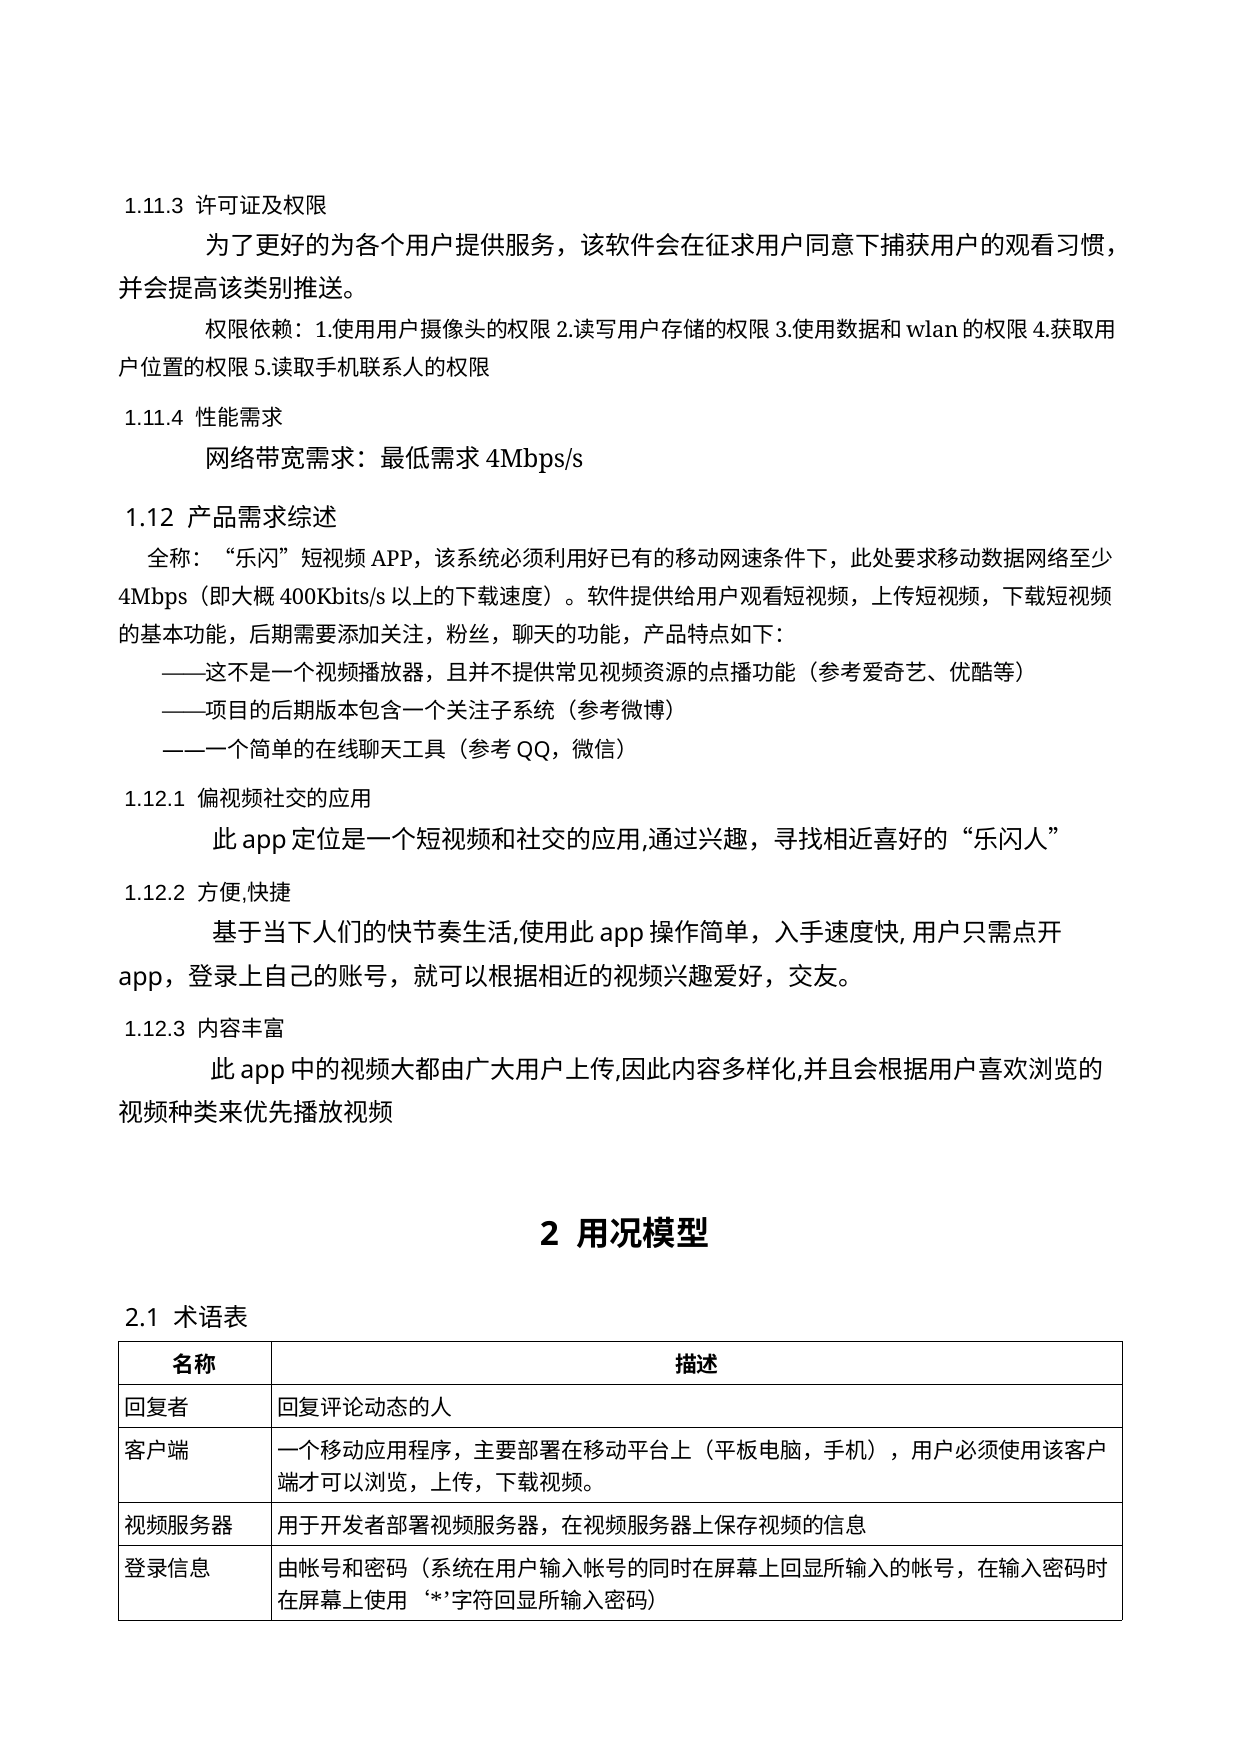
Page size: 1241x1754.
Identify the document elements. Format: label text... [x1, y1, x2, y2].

text 全称：“乐闪”短视频APP，该系统必须利用好已有的移动网速条件下，此处要求移动数据网络至少4Mbps（即大概400Kbits/s以上的下载速度）。软件提供给用户观看短视频，上传短视频，下载短视频的基本功能，后期需要添加关注，粉丝，聊天的功能，产品特点如下： [118, 541, 1122, 649]
subtitle 用况模型 [118, 1207, 1122, 1255]
table_cell 视频服务器 [119, 1503, 271, 1545]
table_cell 用于开发者部署视频服务器，在视频服务器上保存视频的信息 [272, 1503, 1122, 1545]
table_cell 回复者 [119, 1385, 271, 1427]
table_header 名称 [119, 1342, 271, 1384]
subtitle 偏视频社交的应用 [118, 781, 1122, 813]
table_cell 一个移动应用程序，主要部署在移动平台上（平板电脑，手机），用户必须使用该客户端才可以浏览，上传，下载视频。 [272, 1428, 1122, 1502]
text 基于当下人们的快节奏生活,使用此app操作简单，入手速度快, 用户只需点开app，登录上自己的账号，就可以根据相近的视频兴趣爱好，交友。 [118, 912, 1122, 992]
text ——这不是一个视频播放器，且并不提供常见视频资源的点播功能（参考爱奇艺、优酷等） [118, 655, 1122, 687]
subtitle 产品需求综述 [118, 498, 1122, 534]
subtitle 许可证及权限 [118, 188, 1122, 219]
table_cell 由帐号和密码（系统在用户输入帐号的同时在屏幕上回显所输入的帐号，在输入密码时在屏幕上使用‘*’字符回显所输入密码） [272, 1546, 1122, 1620]
text 网络带宽需求：最低需求4Mbps/s [118, 438, 1122, 474]
text 此app定位是一个短视频和社交的应用,通过兴趣，寻找相近喜好的“乐闪人” [118, 819, 1122, 856]
subtitle 术语表 [118, 1297, 1122, 1333]
text ——项目的后期版本包含一个关注子系统（参考微博） [118, 693, 1122, 725]
subtitle 性能需求 [118, 400, 1122, 432]
subtitle 方便,快捷 [118, 874, 1122, 906]
table_cell 客户端 [119, 1428, 271, 1502]
subtitle 内容丰富 [118, 1011, 1122, 1043]
text 权限依赖：1.使用用户摄像头的权限2.读写用户存储的权限3.使用数据和wlan的权限4.获取用户位置的权限5.读取手机联系人的权限 [118, 312, 1122, 382]
text 为了更好的为各个用户提供服务，该软件会在征求用户同意下捕获用户的观看习惯，并会提高该类别推送。 [118, 226, 1122, 305]
table_cell 回复评论动态的人 [272, 1385, 1122, 1427]
text ——一个简单的在线聊天工具（参考QQ，微信） [118, 732, 1122, 763]
text 此app中的视频大都由广大用户上传,因此内容多样化,并且会根据用户喜欢浏览的视频种类来优先播放视频 [118, 1049, 1122, 1129]
table_cell 登录信息 [119, 1546, 271, 1620]
table_header 描述 [272, 1342, 1122, 1384]
